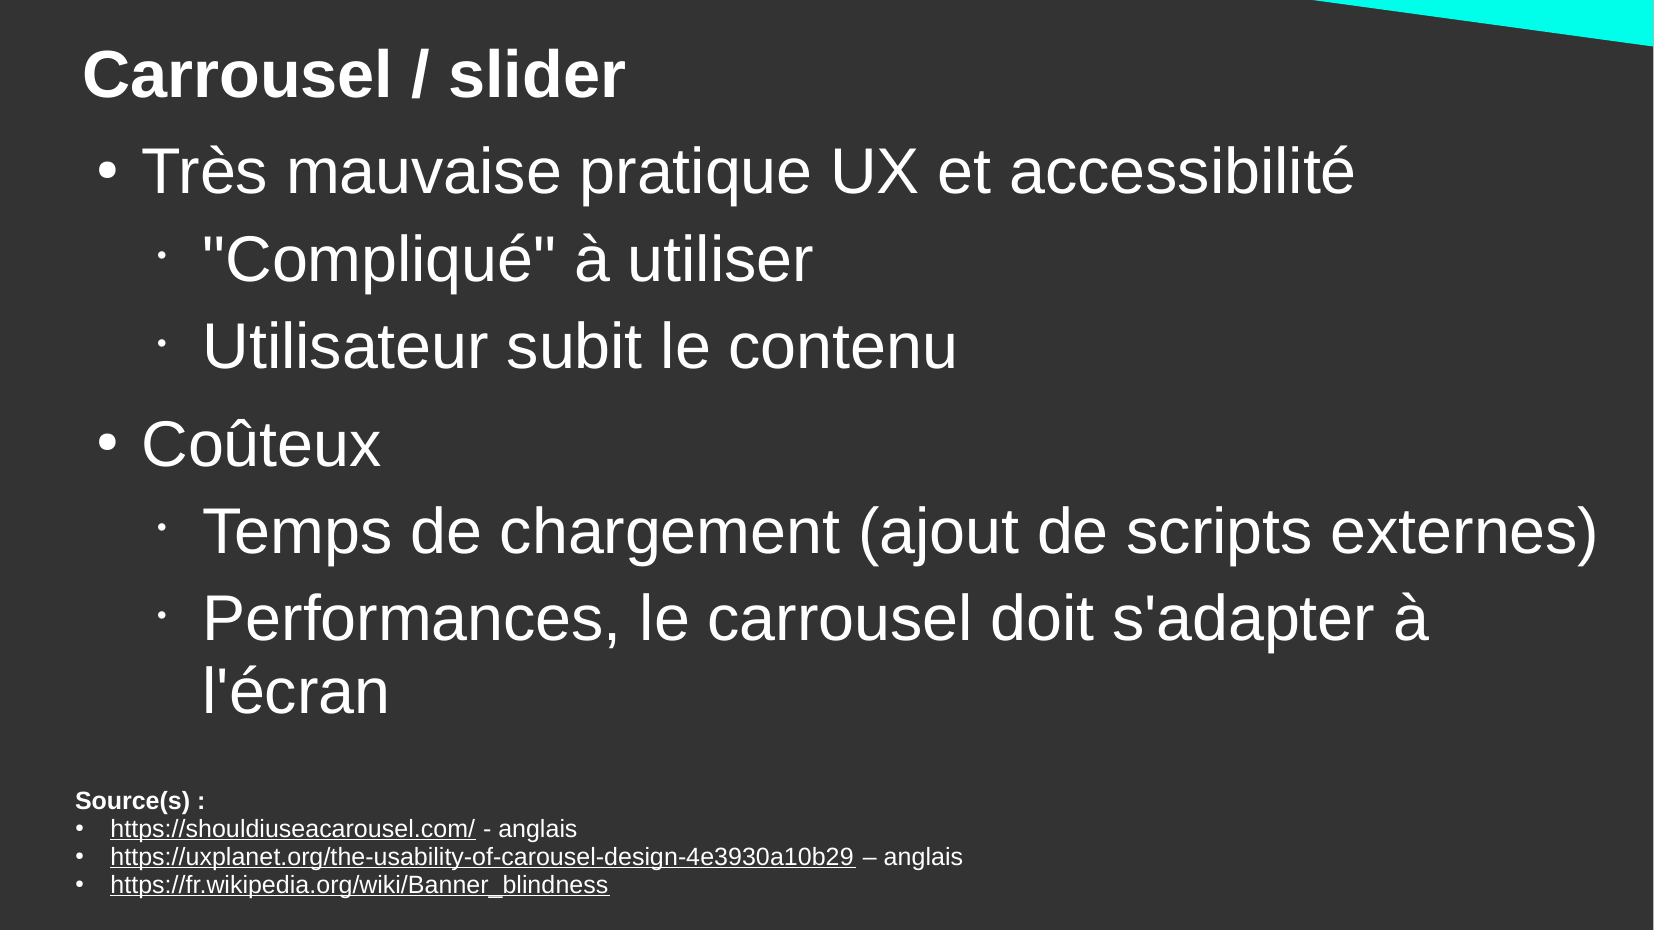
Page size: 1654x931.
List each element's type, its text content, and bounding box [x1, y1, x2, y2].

list Très mauvaise pratique UX et accessibilité "Compliqué" à utiliser Utilisateur subit le contenu Coûteux Temps de chargement (ajout de scripts externes) Performances, le carrousel doit s'adapter à l'écran [80, 135, 1620, 768]
text_box Source(s) : https://shouldiuseacarousel.com/ - anglais https://uxplanet.org/the-usability-of-carousel-design-4e3930a10b29 – anglais https://fr.wikipedia.org/wiki/Banner_blindness [60, 779, 1546, 931]
text_box [1312, 0, 1654, 47]
title Carrousel / slider [82, 37, 1571, 114]
